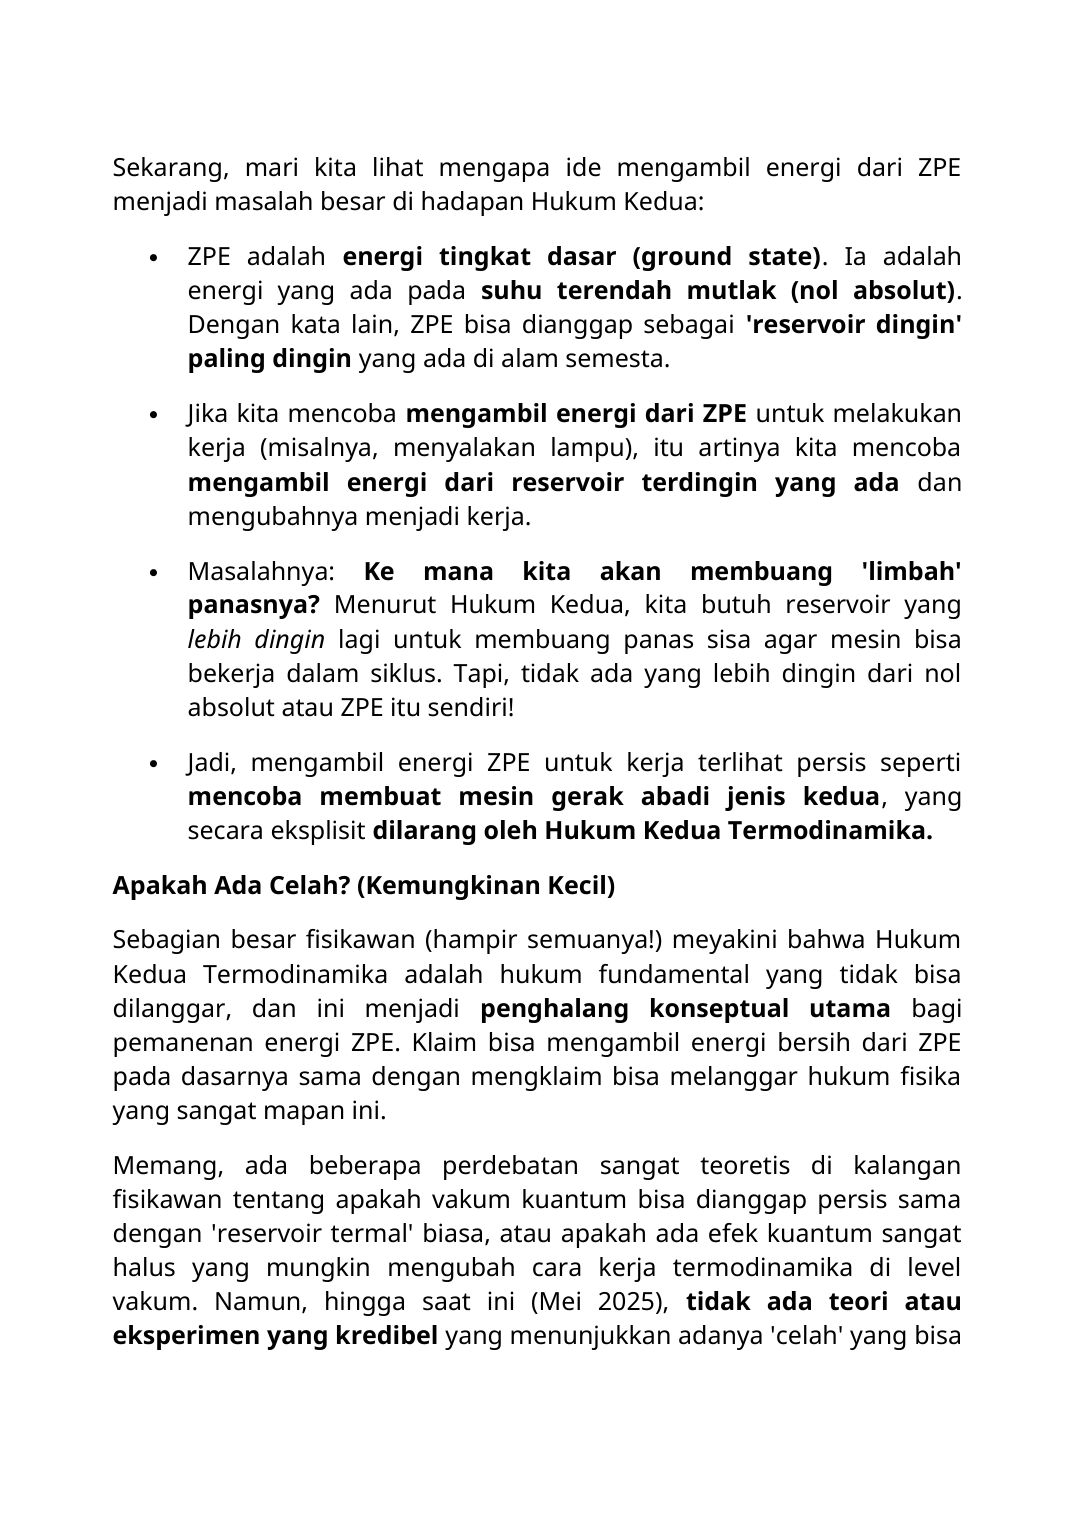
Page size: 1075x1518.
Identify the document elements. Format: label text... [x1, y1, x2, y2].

text Sebagian besar fisikawan (hampir semuanya!) meyakini bahwa Hukum Kedua Termodinamika adalah hukum fundamental yang tidak bisa dilanggar, dan ini menjadi penghalang konseptual utama bagi pemanenan energi ZPE. Klaim bisa mengambil energi bersih dari ZPE pada dasarnya sama dengan mengklaim bisa melanggar hukum fisika yang sangat mapan ini. [112, 922, 962, 1127]
text Sekarang, mari kita lihat mengapa ide mengambil energi dari ZPE menjadi masalah besar di hadapan Hukum Kedua: [112, 150, 962, 218]
text Apakah Ada Celah? (Kemungkinan Kecil) [112, 867, 962, 901]
list Masalahnya: Ke mana kita akan membuang 'limbah' panasnya? Menurut Hukum Kedua, kita butuh reservoir yang lebih dingin lagi untuk membuang panas sisa agar mesin bisa bekerja dalam siklus. Tapi, tidak ada yang lebih dingin dari nol absolut atau ZPE itu sendiri! [150, 553, 962, 723]
list Jadi, mengambil energi ZPE untuk kerja terlihat persis seperti mencoba membuat mesin gerak abadi jenis kedua, yang secara eksplisit dilarang oleh Hukum Kedua Termodinamika. [150, 744, 962, 846]
list Jika kita mencoba mengambil energi dari ZPE untuk melakukan kerja (misalnya, menyalakan lampu), itu artinya kita mencoba mengambil energi dari reservoir terdingin yang ada dan mengubahnya menjadi kerja. [150, 396, 962, 532]
list ZPE adalah energi tingkat dasar (ground state). Ia adalah energi yang ada pada suhu terendah mutlak (nol absolut). Dengan kata lain, ZPE bisa dianggap sebagai 'reservoir dingin' paling dingin yang ada di alam semesta. [150, 239, 962, 375]
text Memang, ada beberapa perdebatan sangat teoretis di kalangan fisikawan tentang apakah vakum kuantum bisa dianggap persis sama dengan 'reservoir termal' biasa, atau apakah ada efek kuantum sangat halus yang mungkin mengubah cara kerja termodinamika di level vakum. Namun, hingga saat ini (Mei 2025), tidak ada teori atau eksperimen yang kredibel yang menunjukkan adanya 'celah' yang bisa [112, 1147, 962, 1352]
